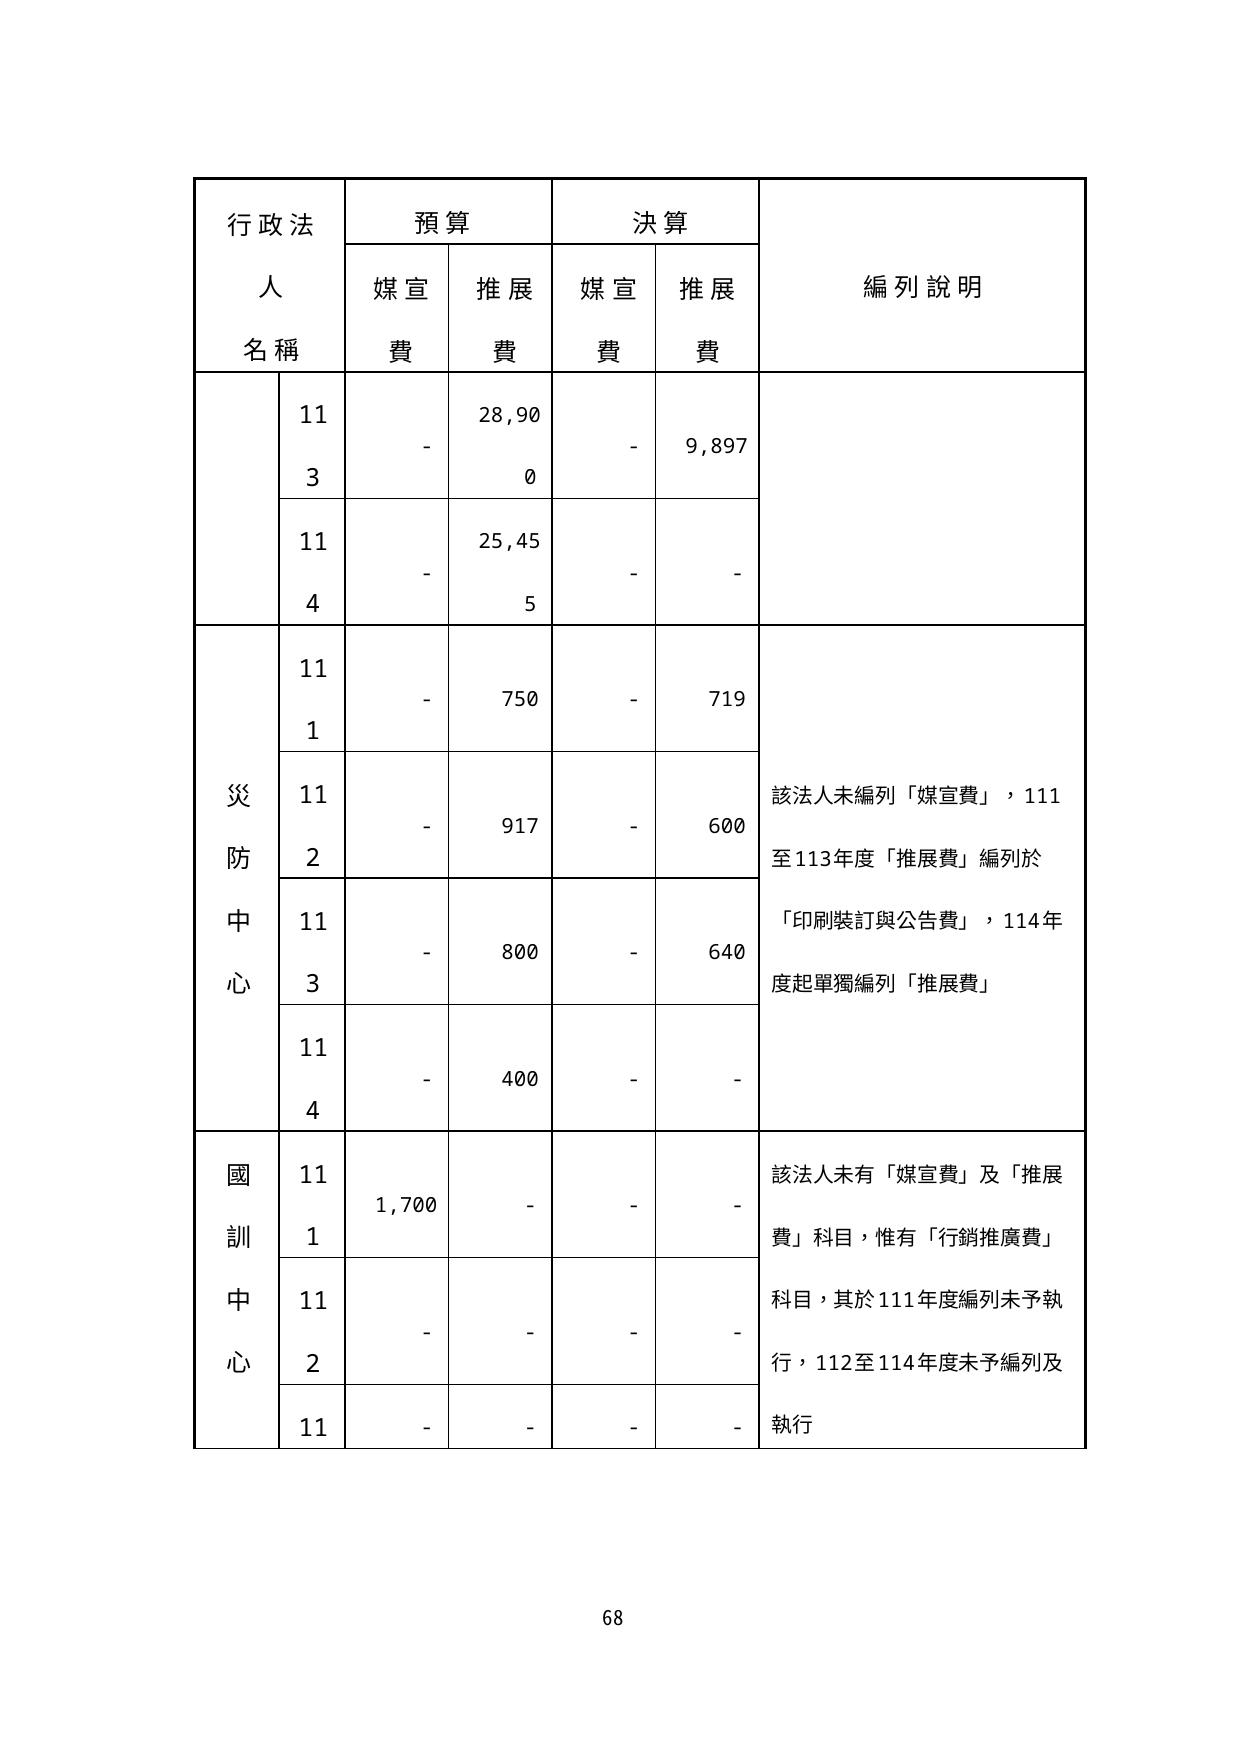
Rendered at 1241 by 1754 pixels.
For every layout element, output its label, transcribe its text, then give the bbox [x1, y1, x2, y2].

table_cell 災防中心 [196, 626, 278, 1130]
table_cell 917 [449, 752, 551, 877]
table_cell - [553, 879, 655, 1004]
table_cell - [346, 752, 448, 877]
table_cell - [656, 1132, 758, 1257]
table_cell 9,897 [656, 373, 758, 497]
table_header 決算 [553, 180, 758, 243]
table_cell - [346, 1385, 448, 1447]
table_cell 該法人未有「媒宣費」及「推展費」科目，惟有「行銷推廣費」科目，其於111年度編列未予執行，112至114年度未予編列及執行 [760, 1132, 1084, 1447]
table_cell 該法人未編列「媒宣費」，111至113年度「推展費」編列於「印刷裝訂與公告費」，114年度起單獨編列「推展費」 [760, 626, 1084, 1130]
table_header 行政法人 名稱 [196, 180, 344, 371]
table_cell 114 [280, 1005, 344, 1130]
table_cell [760, 373, 1084, 624]
table_cell - [553, 752, 655, 877]
table_cell - [346, 1258, 448, 1383]
table_cell - [553, 1005, 655, 1130]
table_cell - [656, 1385, 758, 1447]
table_cell 28,900 [449, 373, 551, 497]
table_cell - [553, 1385, 655, 1447]
table_cell 推展費 [449, 245, 551, 371]
table_cell - [449, 1385, 551, 1447]
table_cell 111 [280, 626, 344, 751]
table_cell - [346, 373, 448, 497]
table_cell - [346, 879, 448, 1004]
table_cell 640 [656, 879, 758, 1004]
table_cell 11 [280, 1385, 344, 1447]
table_header 預算 [346, 180, 551, 243]
table_cell 推展費 [656, 245, 758, 371]
table_cell 111 [280, 1132, 344, 1257]
table_cell - [553, 373, 655, 497]
table_cell 媒宣費 [553, 245, 655, 371]
table_cell - [449, 1258, 551, 1383]
table_cell 800 [449, 879, 551, 1004]
table_cell 國訓中心 [196, 1132, 278, 1447]
table_cell 112 [280, 1258, 344, 1383]
table_cell - [656, 499, 758, 624]
table_cell 113 [280, 879, 344, 1004]
table_cell 25,455 [449, 499, 551, 624]
table_cell 114 [280, 499, 344, 624]
table_cell - [449, 1132, 551, 1257]
table_cell - [553, 499, 655, 624]
table_cell 719 [656, 626, 758, 751]
table_cell 750 [449, 626, 551, 751]
table_cell 112 [280, 752, 344, 877]
table_cell [196, 373, 278, 624]
table_cell 400 [449, 1005, 551, 1130]
table_header 編列說明 [760, 180, 1084, 371]
table_cell 1,700 [346, 1132, 448, 1257]
table_cell 113 [280, 373, 344, 497]
table_cell - [656, 1258, 758, 1383]
table_cell 媒宣費 [346, 245, 448, 371]
table_cell - [346, 1005, 448, 1130]
table_cell 600 [656, 752, 758, 877]
table_cell - [553, 626, 655, 751]
table_cell - [656, 1005, 758, 1130]
table_cell - [346, 626, 448, 751]
table_cell - [346, 499, 448, 624]
table_cell - [553, 1258, 655, 1383]
table_cell - [553, 1132, 655, 1257]
